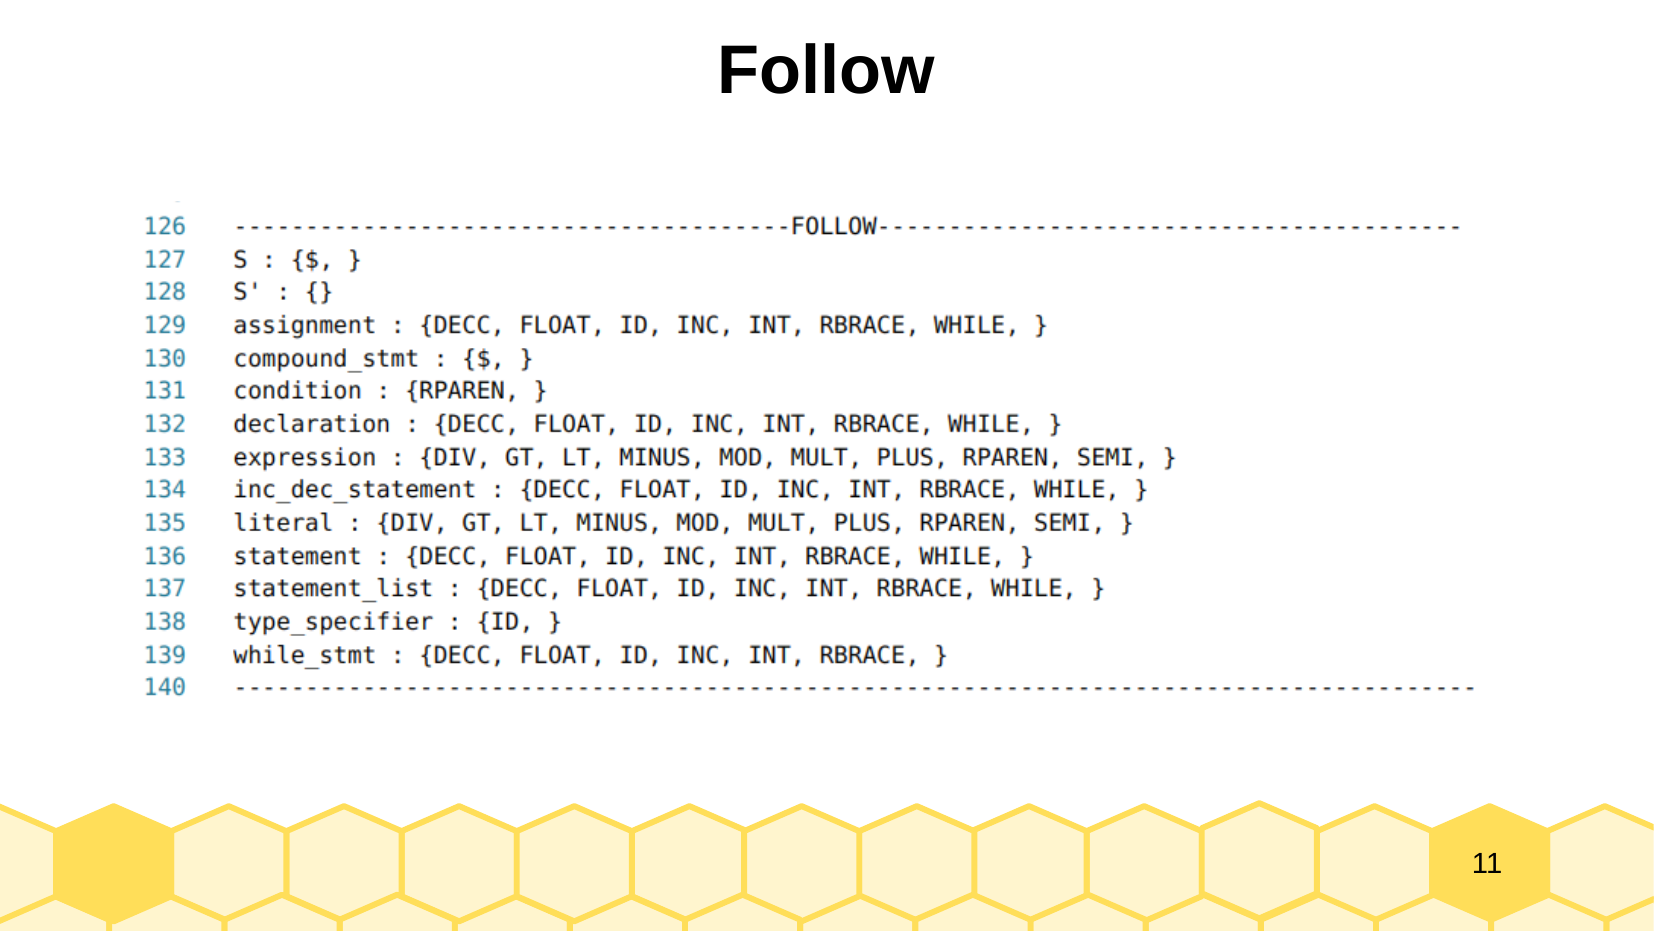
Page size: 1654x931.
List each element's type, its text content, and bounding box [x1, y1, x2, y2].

title Follow [82, 0, 1571, 148]
picture [118, 201, 1539, 709]
